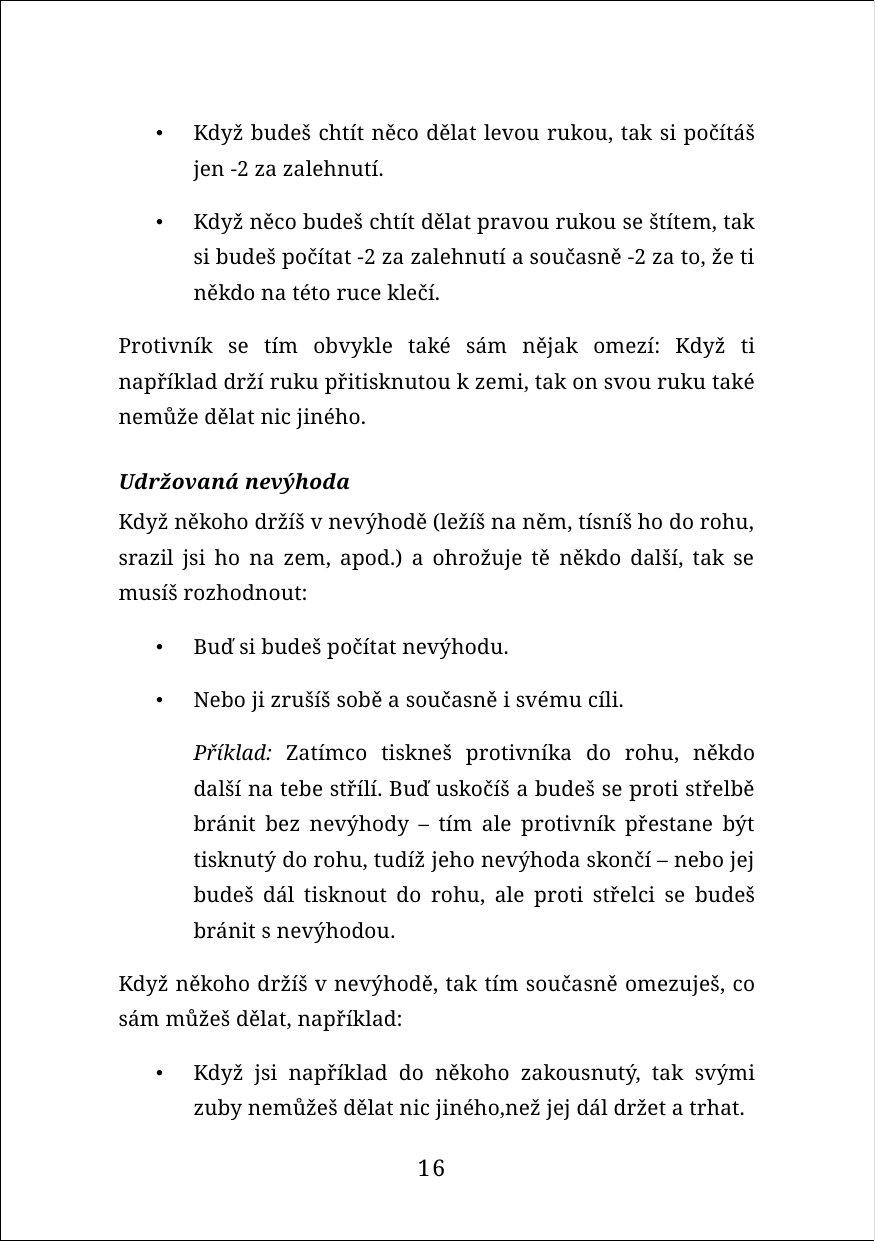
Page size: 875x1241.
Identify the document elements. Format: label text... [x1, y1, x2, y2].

subtitle Udržovaná nevýhoda [118, 467, 756, 496]
list Když jsi například do někoho zakousnutý, tak svými zuby nemůžeš dělat nic jiného,než jej dál držet a trhat. [156, 1058, 756, 1122]
list Buď si budeš počítat nevýhodu. [156, 632, 756, 660]
text Když někoho držíš v nevýhodě (ležíš na něm, tísníš ho do rohu, srazil jsi ho na zem, apod.) a ohrožuje tě někdo další, tak se musíš rozhodnout: [118, 507, 756, 607]
list Když něco budeš chtít dělat pravou rukou se štítem, tak si budeš počítat -2 za zalehnutí a současně -2 za to, že ti někdo na této ruce klečí. [156, 207, 756, 306]
text Když někoho držíš v nevýhodě, tak tím současně omezuješ, co sám můžeš dělat, například: [118, 969, 756, 1033]
list Nebo ji zrušíš sobě a současně i svému cíli. [156, 685, 756, 713]
list Když budeš chtít něco dělat levou rukou, tak si počítáš jen -2 za zalehnutí. [156, 118, 756, 182]
text Protivník se tím obvykle také sám nějak omezí: Když ti například drží ruku přitisknutou k zemi, tak on svou ruku také nemůže dělat nic jiného. [118, 331, 756, 431]
list Příklad: Zatímco tiskneš protivníka do rohu, někdo další na tebe střílí. Buď uskočíš a budeš se proti střelbě bránit bez nevýhody – tím ale protivník přestane být tisknutý do rohu, tudíž jeho nevýhoda skončí – nebo jej budeš dál tisknout do rohu, ale proti střelci se budeš bránit s nevýhodou. [156, 738, 756, 944]
